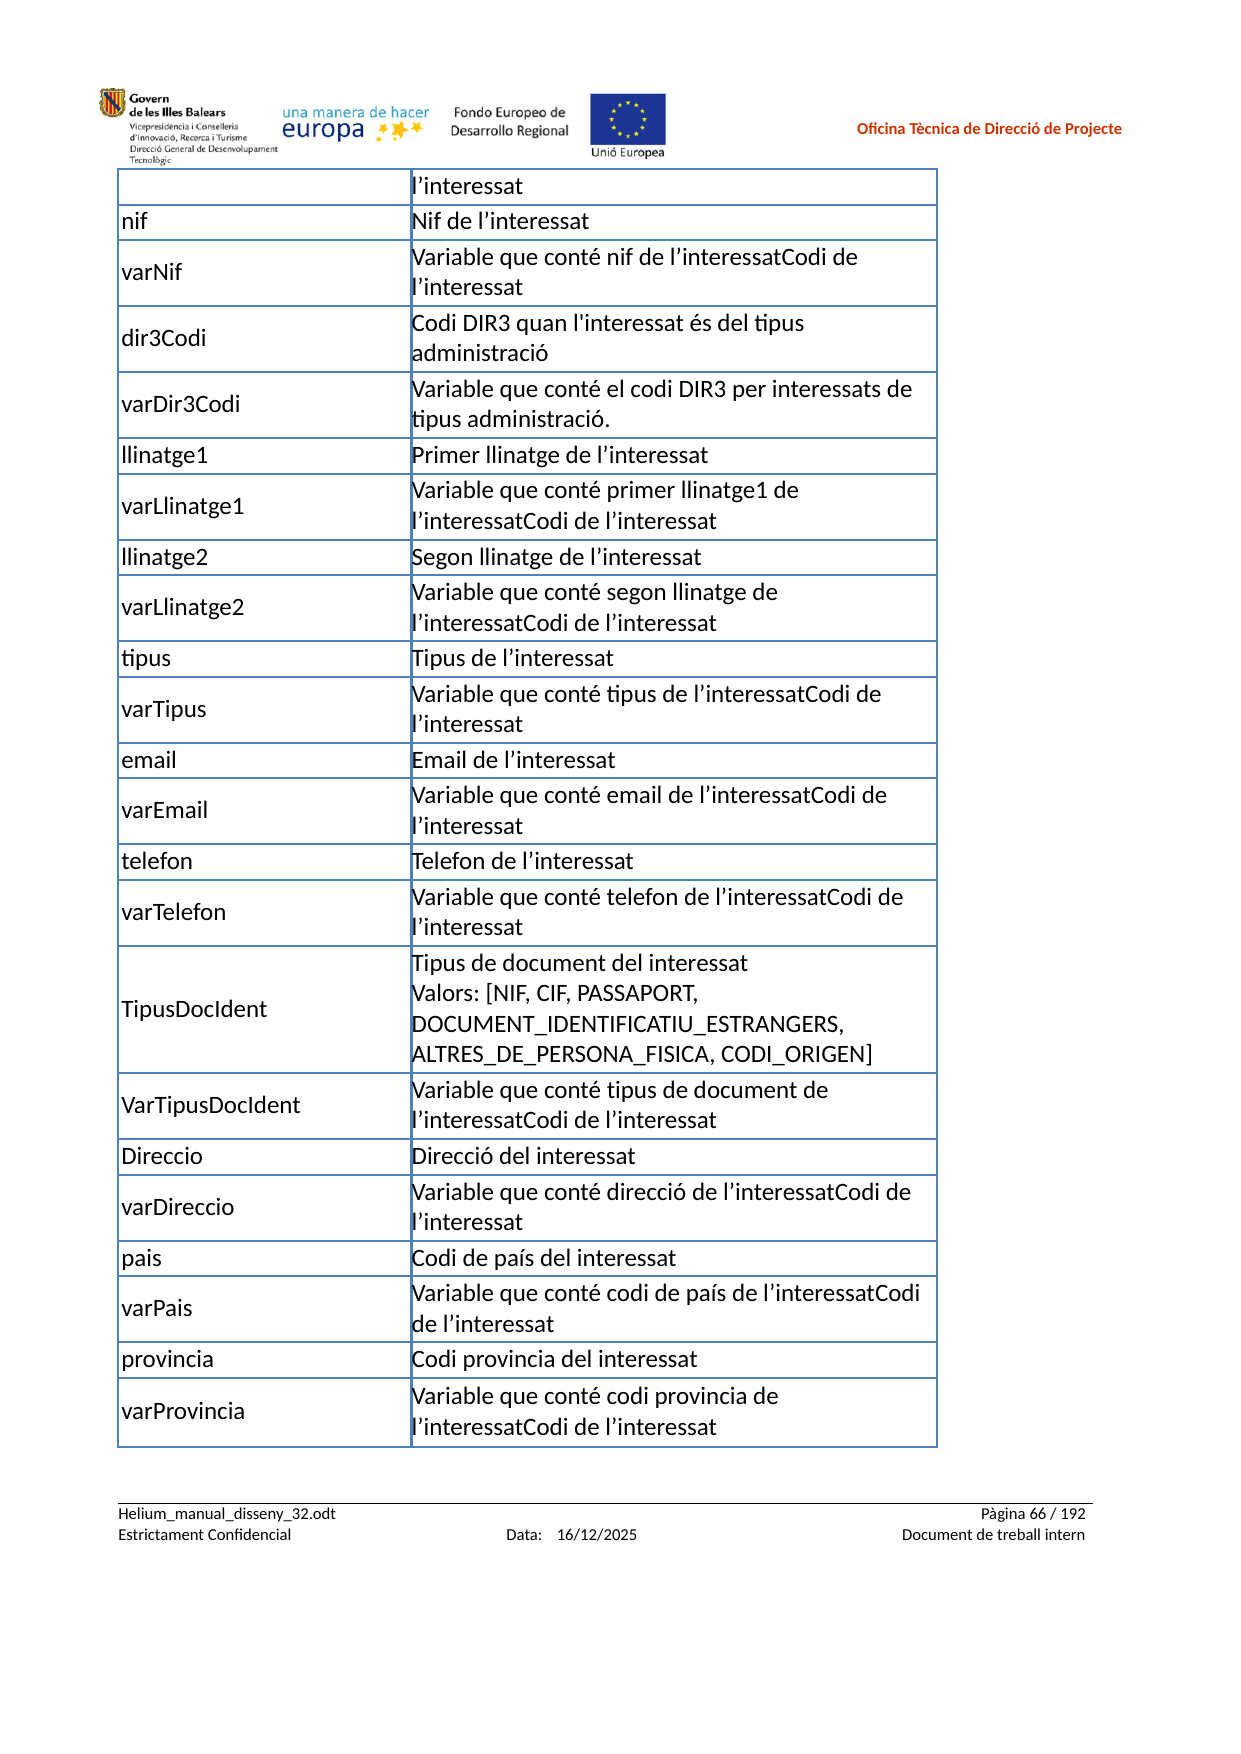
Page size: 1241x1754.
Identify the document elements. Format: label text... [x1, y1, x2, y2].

table_cell Variable que conté nif de l’interessatCodi de l’interessat [413, 241, 936, 305]
table_cell Variable que conté tipus de l’interessatCodi de l’interessat [413, 678, 936, 742]
table_cell Variable que conté codi provincia de l’interessatCodi de l’interessat [413, 1379, 936, 1446]
table_cell Primer llinatge de l’interessat [413, 439, 936, 473]
table_cell Codi provincia del interessat [413, 1343, 936, 1377]
table_cell TipusDocIdent [119, 947, 410, 1072]
table_cell Direccio [119, 1140, 410, 1173]
table_cell Tipus de document del interessat Valors: [NIF, CIF, PASSAPORT, DOCUMENT_IDENTIFICATIU_ESTRANGERS, ALTRES_DE_PERSONA_FISICA, CODI_ORIGEN] [413, 947, 936, 1072]
table_cell Variable que conté direcció de l’interessatCodi de l’interessat [413, 1176, 936, 1239]
table_cell varDir3Codi [119, 373, 410, 437]
table_cell Segon llinatge de l’interessat [413, 541, 936, 574]
table_cell [119, 170, 410, 203]
table_cell llinatge1 [119, 439, 410, 473]
table_cell Codi DIR3 quan l'interessat és del tipus administració [413, 307, 936, 371]
picture [99, 87, 668, 166]
table_cell dir3Codi [119, 307, 410, 371]
table_cell email [119, 744, 410, 777]
table_cell varLlinatge1 [119, 475, 410, 539]
table_cell Telefon de l’interessat [413, 845, 936, 879]
table_cell Tipus de l’interessat [413, 642, 936, 676]
table_cell Variable que conté tipus de document de l’interessatCodi de l’interessat [413, 1074, 936, 1138]
table_cell varTipus [119, 678, 410, 742]
table_cell varDireccio [119, 1176, 410, 1239]
table_cell nif [119, 206, 410, 239]
table_cell varLlinatge2 [119, 576, 410, 640]
table_cell varTelefon [119, 881, 410, 945]
table_cell tipus [119, 642, 410, 676]
table_cell Direcció del interessat [413, 1140, 936, 1173]
table_cell varNif [119, 241, 410, 305]
table_cell Variable que conté primer llinatge1 de l’interessatCodi de l’interessat [413, 475, 936, 539]
table_cell Codi de país del interessat [413, 1242, 936, 1275]
table_cell varEmail [119, 779, 410, 843]
table_cell Variable que conté codi de país de l’interessatCodi de l’interessat [413, 1277, 936, 1341]
table_cell provincia [119, 1343, 410, 1377]
table_cell telefon [119, 845, 410, 879]
table_cell pais [119, 1242, 410, 1275]
table_cell varPais [119, 1277, 410, 1341]
table_cell Variable que conté telefon de l’interessatCodi de l’interessat [413, 881, 936, 945]
table_cell VarTipusDocIdent [119, 1074, 410, 1138]
table_cell Variable que conté email de l’interessatCodi de l’interessat [413, 779, 936, 843]
table_cell varProvincia [119, 1379, 410, 1446]
table_cell Variable que conté segon llinatge de l’interessatCodi de l’interessat [413, 576, 936, 640]
table_cell Email de l’interessat [413, 744, 936, 777]
table_cell Nif de l’interessat [413, 206, 936, 239]
table_cell l’interessat [413, 170, 936, 203]
table_cell Variable que conté el codi DIR3 per interessats de tipus administració. [413, 373, 936, 437]
table_cell llinatge2 [119, 541, 410, 574]
